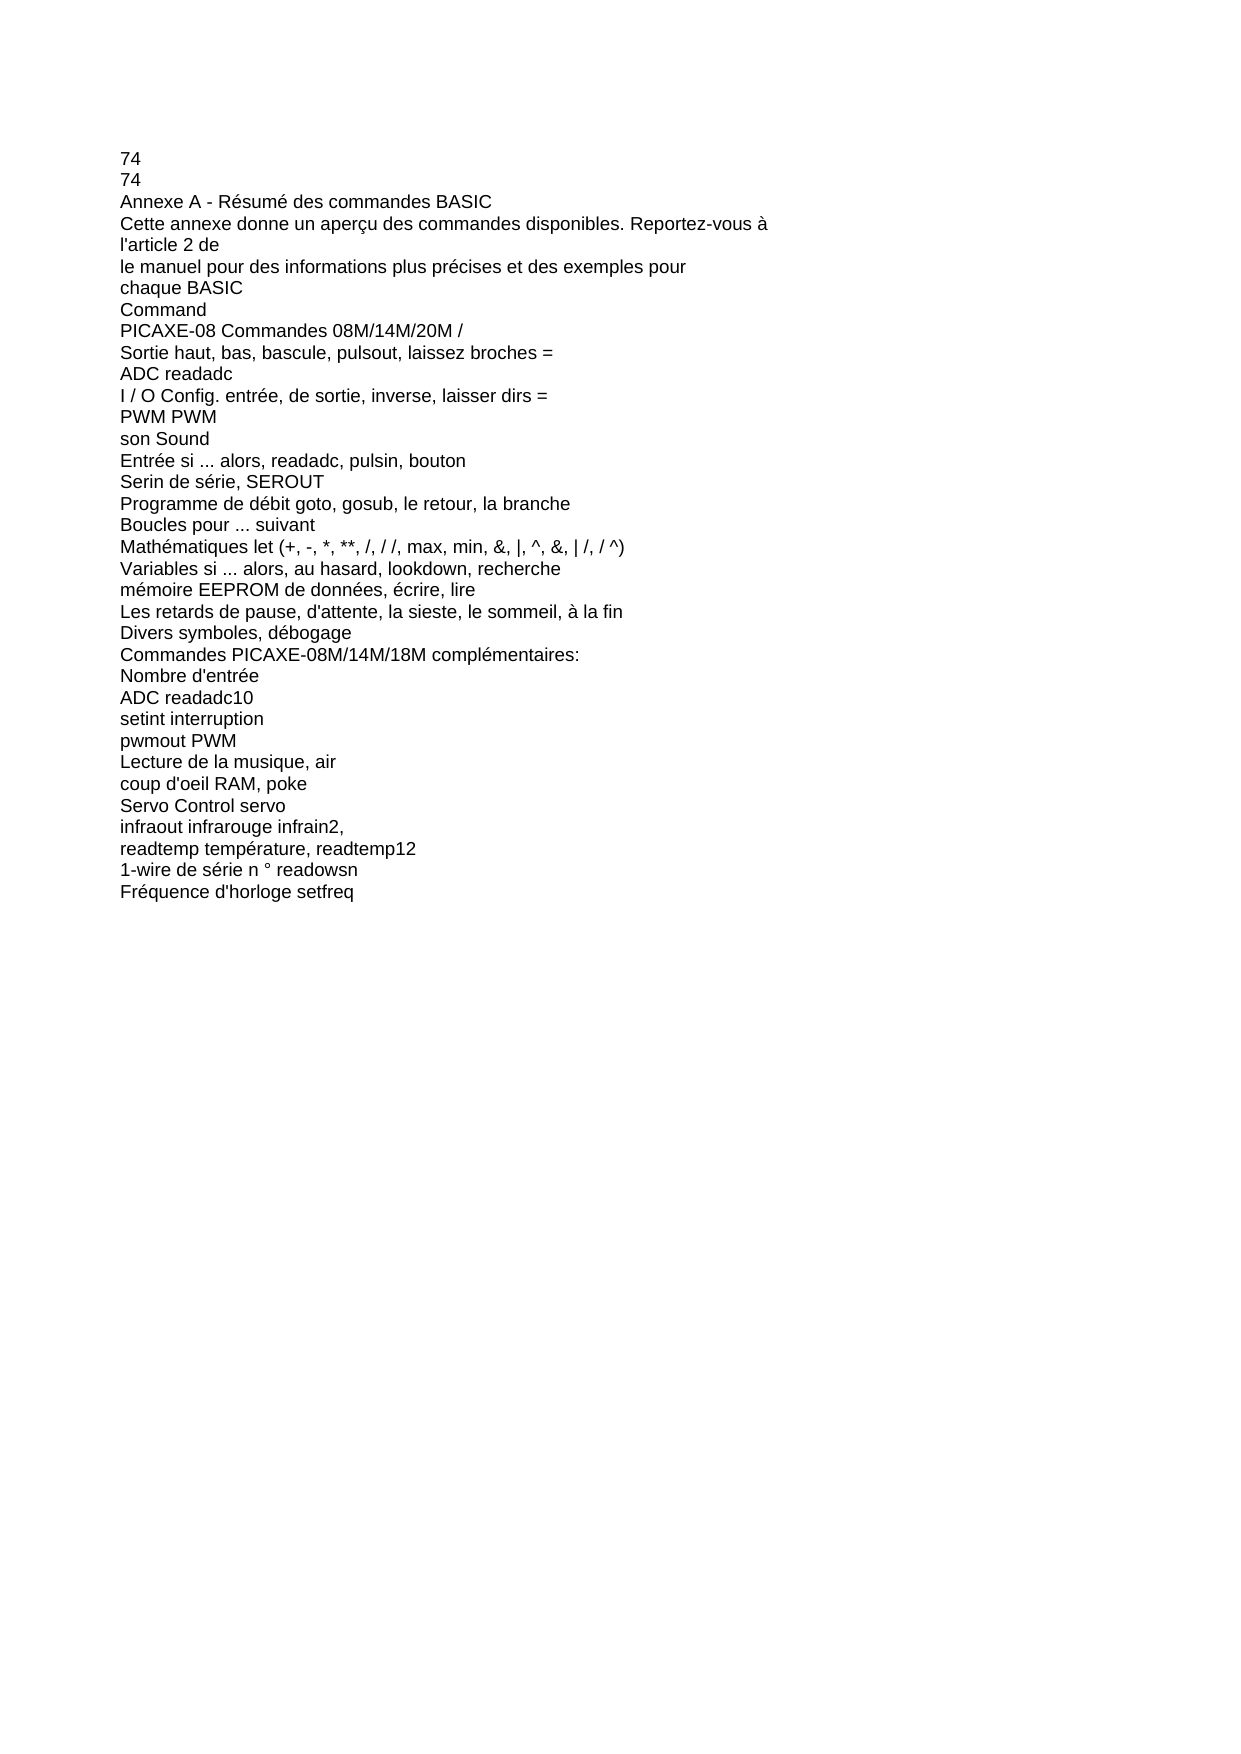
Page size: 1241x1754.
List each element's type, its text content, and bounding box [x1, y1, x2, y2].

text I / O Config. entrée, de sortie, inverse, laisser dirs = [120, 385, 1120, 406]
text Command [120, 298, 1120, 320]
text coup d'oeil RAM, poke [120, 773, 1120, 794]
text PICAXE-08 Commandes 08M/14M/20M / [120, 320, 1120, 342]
text 74 [120, 148, 1120, 169]
text 74 [120, 169, 1120, 191]
text Fréquence d'horloge setfreq [120, 881, 1120, 902]
text le manuel pour des informations plus précises et des exemples pour [120, 255, 1120, 277]
text l'article 2 de [120, 234, 1120, 255]
text PWM PWM [120, 406, 1120, 428]
text Entrée si ... alors, readadc, pulsin, bouton [120, 449, 1120, 471]
text Servo Control servo [120, 794, 1120, 816]
text Divers symboles, débogage [120, 622, 1120, 643]
text Lecture de la musique, air [120, 751, 1120, 773]
text son Sound [120, 428, 1120, 449]
text Nombre d'entrée [120, 665, 1120, 687]
text pwmout PWM [120, 730, 1120, 751]
text infraout infrarouge infrain2, [120, 816, 1120, 838]
text Cette annexe donne un aperçu des commandes disponibles. Reportez-vous à [120, 212, 1120, 234]
text Programme de débit goto, gosub, le retour, la branche [120, 493, 1120, 514]
text ADC readadc10 [120, 687, 1120, 708]
text readtemp température, readtemp12 [120, 838, 1120, 859]
text Sortie haut, bas, bascule, pulsout, laissez broches = [120, 342, 1120, 363]
text Commandes PICAXE-08M/14M/18M complémentaires: [120, 643, 1120, 665]
text ADC readadc [120, 363, 1120, 385]
text Les retards de pause, d'attente, la sieste, le sommeil, à la fin [120, 600, 1120, 622]
text mémoire EEPROM de données, écrire, lire [120, 579, 1120, 600]
text chaque BASIC [120, 277, 1120, 298]
text 1-wire de série n ° readowsn [120, 859, 1120, 881]
text Variables si ... alors, au hasard, lookdown, recherche [120, 557, 1120, 579]
text Boucles pour ... suivant [120, 514, 1120, 536]
text Annexe A - Résumé des commandes BASIC [120, 191, 1120, 212]
text Serin de série, SEROUT [120, 471, 1120, 493]
text Mathématiques let (+, -, *, **, /, / /, max, min, &, |, ^, &, | /, / ^) [120, 536, 1120, 557]
text setint interruption [120, 708, 1120, 730]
